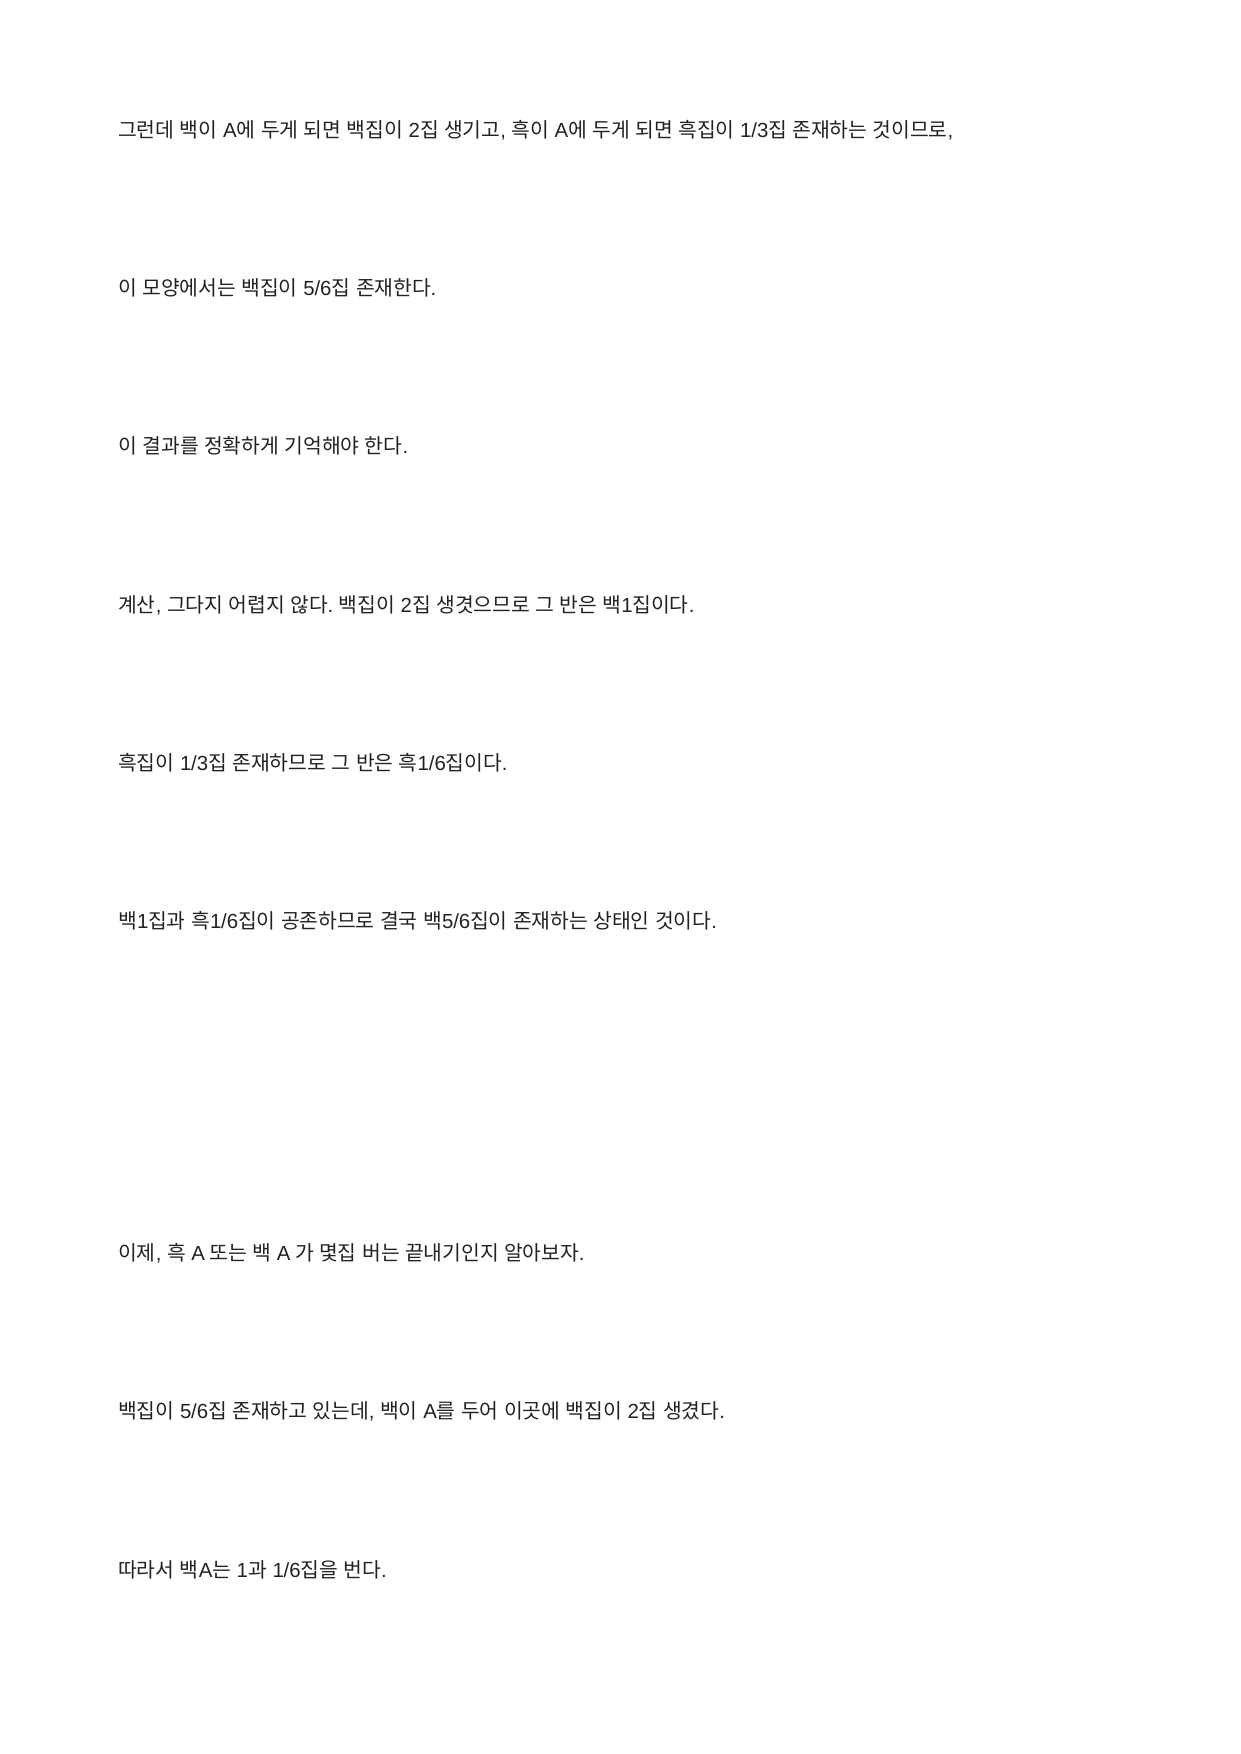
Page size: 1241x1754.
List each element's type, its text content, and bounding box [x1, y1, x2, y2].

text 백1집과 흑1/6집이 공존하므로 결국 백5/6집이 존재하는 상태인 것이다. [118, 910, 1122, 933]
text 이제, 흑 A 또는 백 A 가 몇집 버는 끝내기인지 알아보자. [118, 1241, 1122, 1265]
text 흑집이 1/3집 존재하므로 그 반은 흑1/6집이다. [118, 751, 1122, 775]
text 따라서 백A는 1과 1/6집을 번다. [118, 1558, 1122, 1581]
text 이 결과를 정확하게 기억해야 한다. [118, 435, 1122, 458]
text 그런데 백이 A에 두게 되면 백집이 2집 생기고, 흑이 A에 두게 되면 흑집이 1/3집 존재하는 것이므로, [118, 118, 1122, 141]
text 백집이 5/6집 존재하고 있는데, 백이 A를 두어 이곳에 백집이 2집 생겼다. [118, 1400, 1122, 1423]
text 이 모양에서는 백집이 5/6집 존재한다. [118, 276, 1122, 300]
text 계산, 그다지 어렵지 않다. 백집이 2집 생겻으므로 그 반은 백1집이다. [118, 593, 1122, 616]
